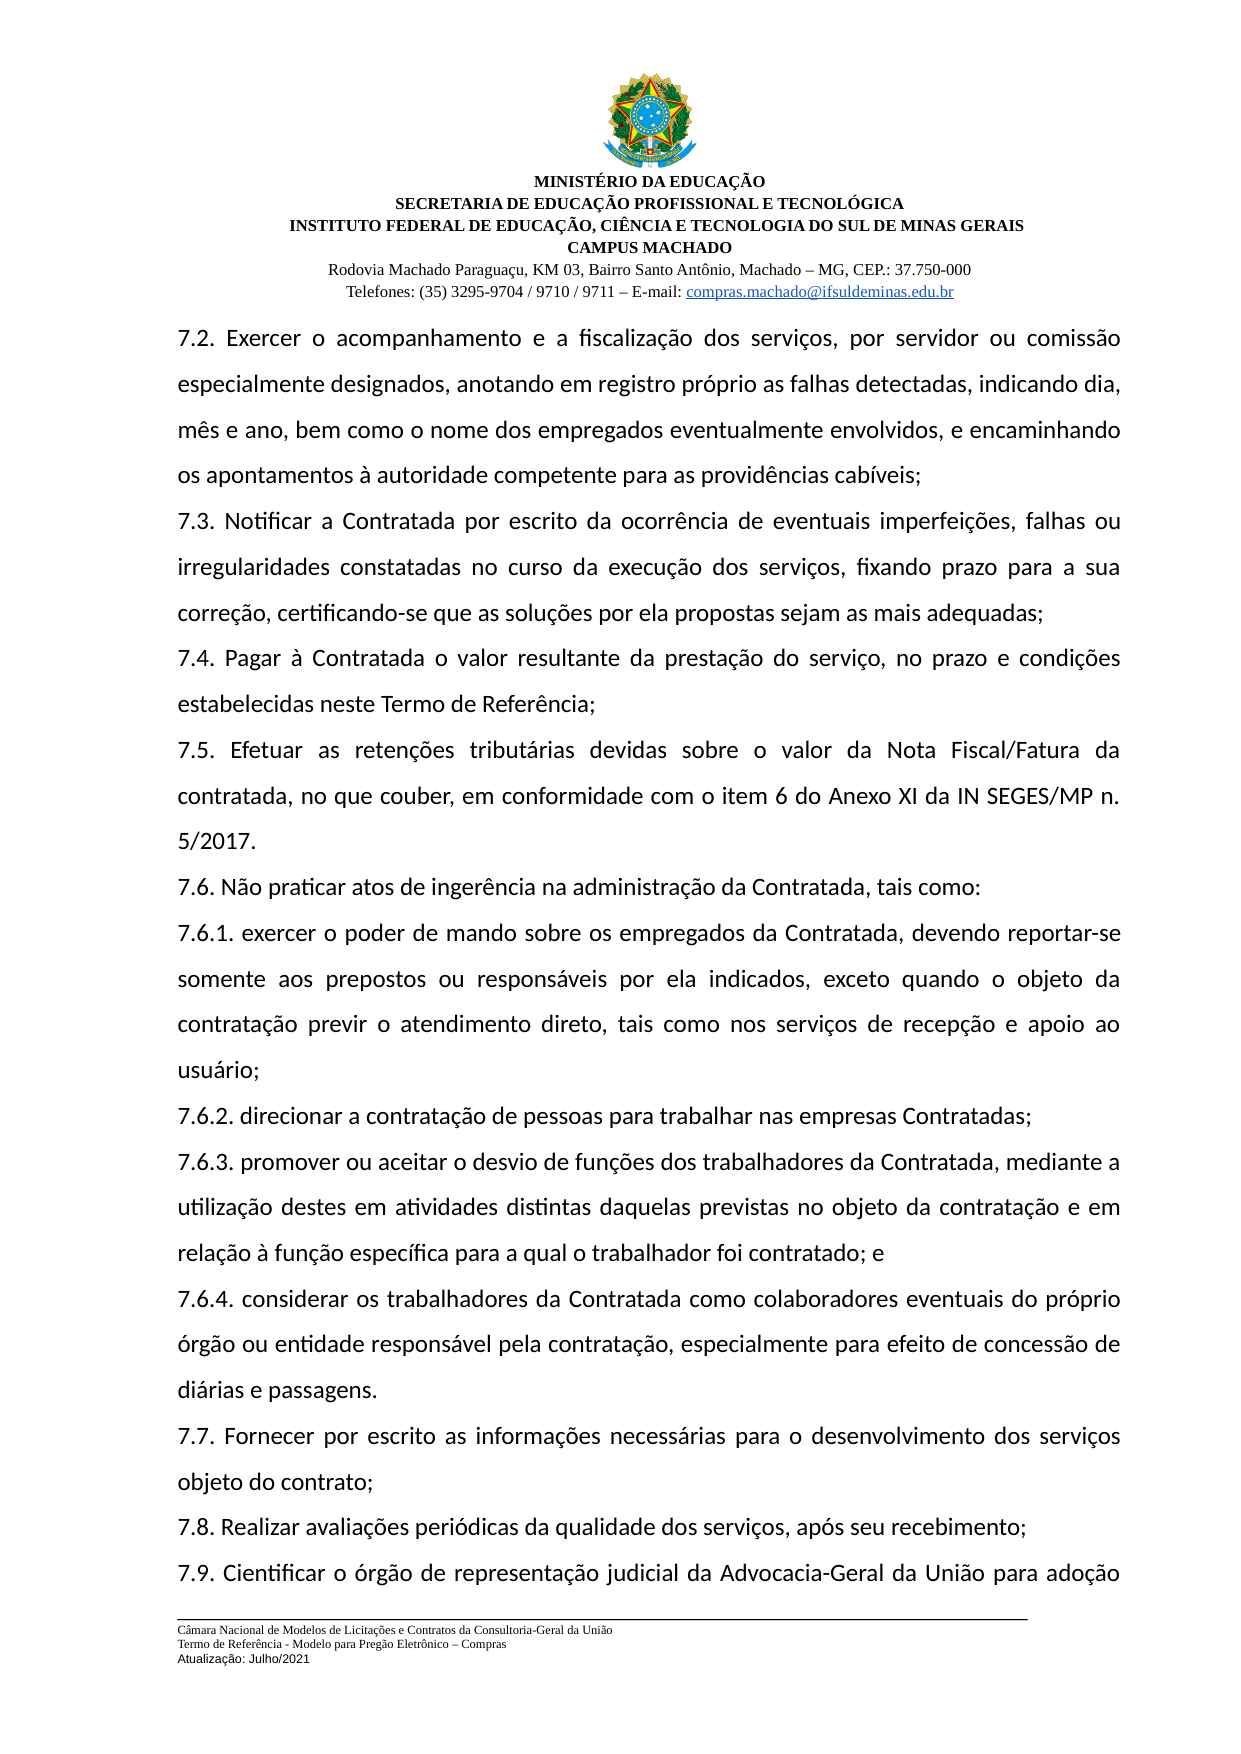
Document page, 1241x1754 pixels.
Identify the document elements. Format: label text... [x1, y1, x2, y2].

list 7.6.1. exercer o poder de mando sobre os empregados da Contratada, devendo reportar-se somente aos prepostos ou responsáveis por ela indicados, exceto quando o objeto da contratação previr o atendimento direto, tais como nos serviços de recepção e apoio ao usuário; [177, 917, 1122, 1085]
list 7.6.2. direcionar a contratação de pessoas para trabalhar nas empresas Contratadas; [177, 1100, 1122, 1130]
picture [643, 163, 658, 168]
text 7.2. Exercer o acompanhamento e a fiscalização dos serviços, por servidor ou comissão especialmente designados, anotando em registro próprio as falhas detectadas, indicando dia, mês e ano, bem como o nome dos empregados eventualmente envolvidos, e encaminhando os apontamentos à autoridade competente para as providências cabíveis; [177, 322, 1122, 490]
picture [603, 73, 697, 168]
list 7.6. Não praticar atos de ingerência na administração da Contratada, tais como: [177, 871, 1122, 902]
list 7.6.4. considerar os trabalhadores da Contratada como colaboradores eventuais do próprio órgão ou entidade responsável pela contratação, especialmente para efeito de concessão de diárias e passagens. [177, 1283, 1122, 1405]
list 7.8. Realizar avaliações periódicas da qualidade dos serviços, após seu recebimento; [177, 1511, 1122, 1542]
list 7.6.3. promover ou aceitar o desvio de funções dos trabalhadores da Contratada, mediante a utilização destes em atividades distintas daquelas previstas no objeto da contratação e em relação à função específica para a qual o trabalhador foi contratado; e [177, 1146, 1122, 1268]
list 7.9. Cientificar o órgão de representação judicial da Advocacia-Geral da União para adoção [177, 1557, 1122, 1588]
text 7.3. Notificar a Contratada por escrito da ocorrência de eventuais imperfeições, falhas ou irregularidades constatadas no curso da execução dos serviços, fixando prazo para a sua correção, certificando-se que as soluções por ela propostas sejam as mais adequadas; [177, 505, 1122, 627]
list 7.4. Pagar à Contratada o valor resultante da prestação do serviço, no prazo e condições estabelecidas neste Termo de Referência; [177, 643, 1122, 719]
list 7.7. Fornecer por escrito as informações necessárias para o desenvolvimento dos serviços objeto do contrato; [177, 1420, 1122, 1496]
picture [669, 149, 680, 155]
list 7.5. Efetuar as retenções tributárias devidas sobre o valor da Nota Fiscal/Fatura da contratada, no que couber, em conformidade com o item 6 do Anexo XI da IN SEGES/MP n. 5/2017. [177, 734, 1122, 856]
